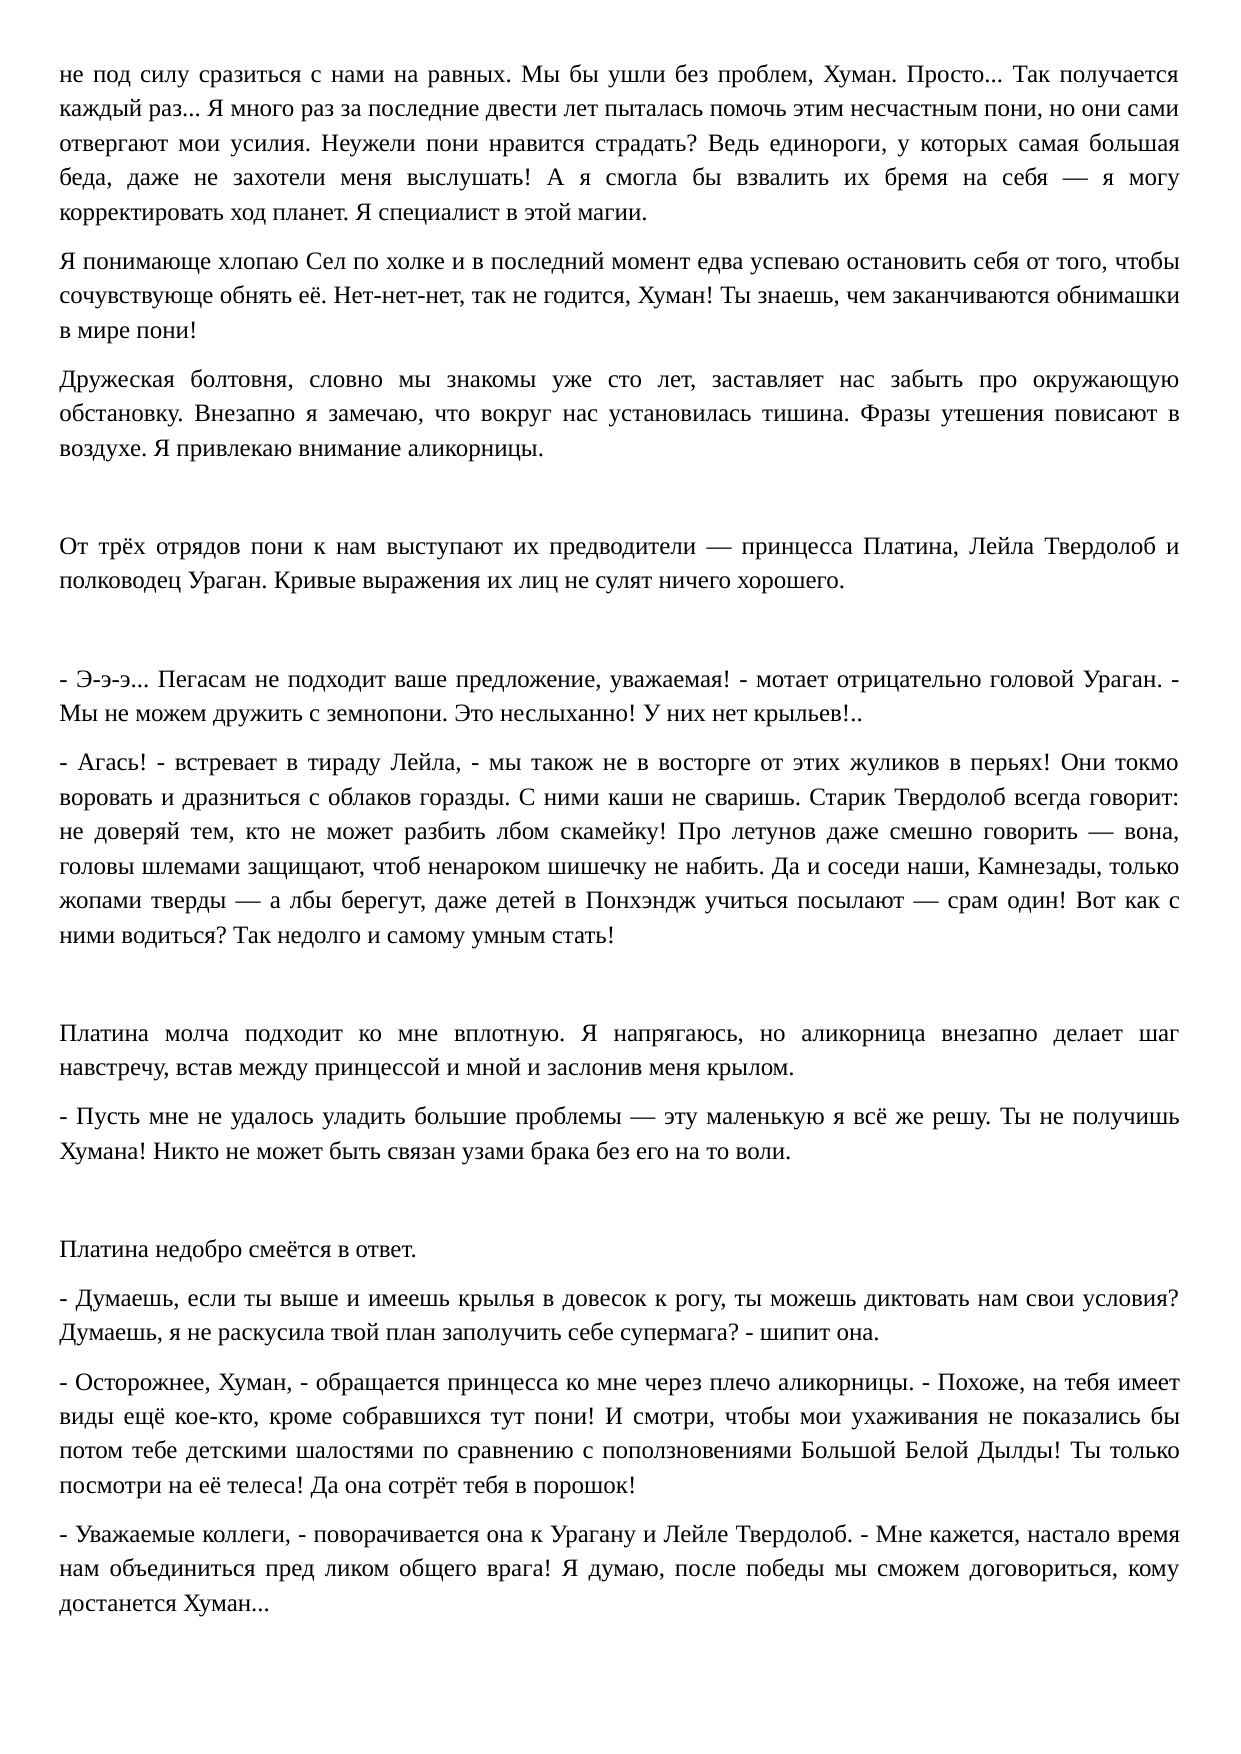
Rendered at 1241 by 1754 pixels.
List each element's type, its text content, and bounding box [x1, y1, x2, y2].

text - Думаешь, если ты выше и имеешь крылья в довесок к рогу, ты можешь диктовать нам свои условия? Думаешь, я не раскусила твой план заполучить себе супермага? - шипит она. [59, 1283, 1181, 1346]
text - Э-э-э... Пегасам не подходит ваше предложение, уважаемая! - мотает отрицательно головой Ураган. - Мы не можем дружить с земнопони. Это неслыханно! У них нет крыльев!.. [59, 664, 1181, 727]
text - Осторожнее, Хуман, - обращается принцесса ко мне через плечо аликорницы. - Похоже, на тебя имеет виды ещё кое-кто, кроме собравшихся тут пони! И смотри, чтобы мои ухаживания не показались бы потом тебе детскими шалостями по сравнению с поползновениями Большой Белой Дылды! Ты только посмотри на её телеса! Да она сотрёт тебя в порошок! [59, 1367, 1181, 1499]
text Я понимающе хлопаю Сел по холке и в последний момент едва успеваю остановить себя от того, чтобы сочувствующе обнять её. Нет-нет-нет, так не годится, Хуман! Ты знаешь, чем заканчиваются обнимашки в мире пони! [59, 246, 1181, 344]
text - Агась! - встревает в тираду Лейла, - мы також не в восторге от этих жуликов в перьях! Они токмо воровать и дразниться с облаков горазды. С ними каши не сваришь. Старик Твердолоб всегда говорит: не доверяй тем, кто не может разбить лбом скамейку! Про летунов даже смешно говорить — вона, головы шлемами защищают, чтоб ненароком шишечку не набить. Да и соседи наши, Камнезады, только жопами тверды — а лбы берегут, даже детей в Понхэндж учиться посылают — срам один! Вот как с ними водиться? Так недолго и самому умным стать! [59, 747, 1181, 948]
text - Пусть мне не удалось уладить большие проблемы — эту маленькую я всё же решу. Ты не получишь Хумана! Никто не может быть связан узами брака без его на то воли. [59, 1101, 1181, 1164]
text Платина молча подходит ко мне вплотную. Я напрягаюсь, но аликорница внезапно делает шаг навстречу, встав между принцессой и мной и заслонив меня крылом. [59, 1018, 1181, 1081]
text Дружеская болтовня, словно мы знакомы уже сто лет, заставляет нас забыть про окружающую обстановку. Внезапно я замечаю, что вокруг нас установилась тишина. Фразы утешения повисают в воздухе. Я привлекаю внимание аликорницы. [59, 364, 1181, 462]
text От трёх отрядов пони к нам выступают их предводители — принцесса Платина, Лейла Твердолоб и полководец Ураган. Кривые выражения их лиц не сулят ничего хорошего. [59, 531, 1181, 594]
text Платина недобро смеётся в ответ. [59, 1234, 1181, 1263]
text - Уважаемые коллеги, - поворачивается она к Урагану и Лейле Твердолоб. - Мне кажется, настало время нам объединиться пред ликом общего врага! Я думаю, после победы мы сможем договориться, кому достанется Хуман... [59, 1519, 1181, 1617]
text не под силу сразиться с нами на равных. Мы бы ушли без проблем, Хуман. Просто... Так получается каждый раз... Я много раз за последние двести лет пыталась помочь этим несчастным пони, но они сами отвергают мои усилия. Неужели пони нравится страдать? Ведь единороги, у которых самая большая беда, даже не захотели меня выслушать! А я смогла бы взвалить их бремя на себя — я могу корректировать ход планет. Я специалист в этой магии. [59, 59, 1181, 226]
